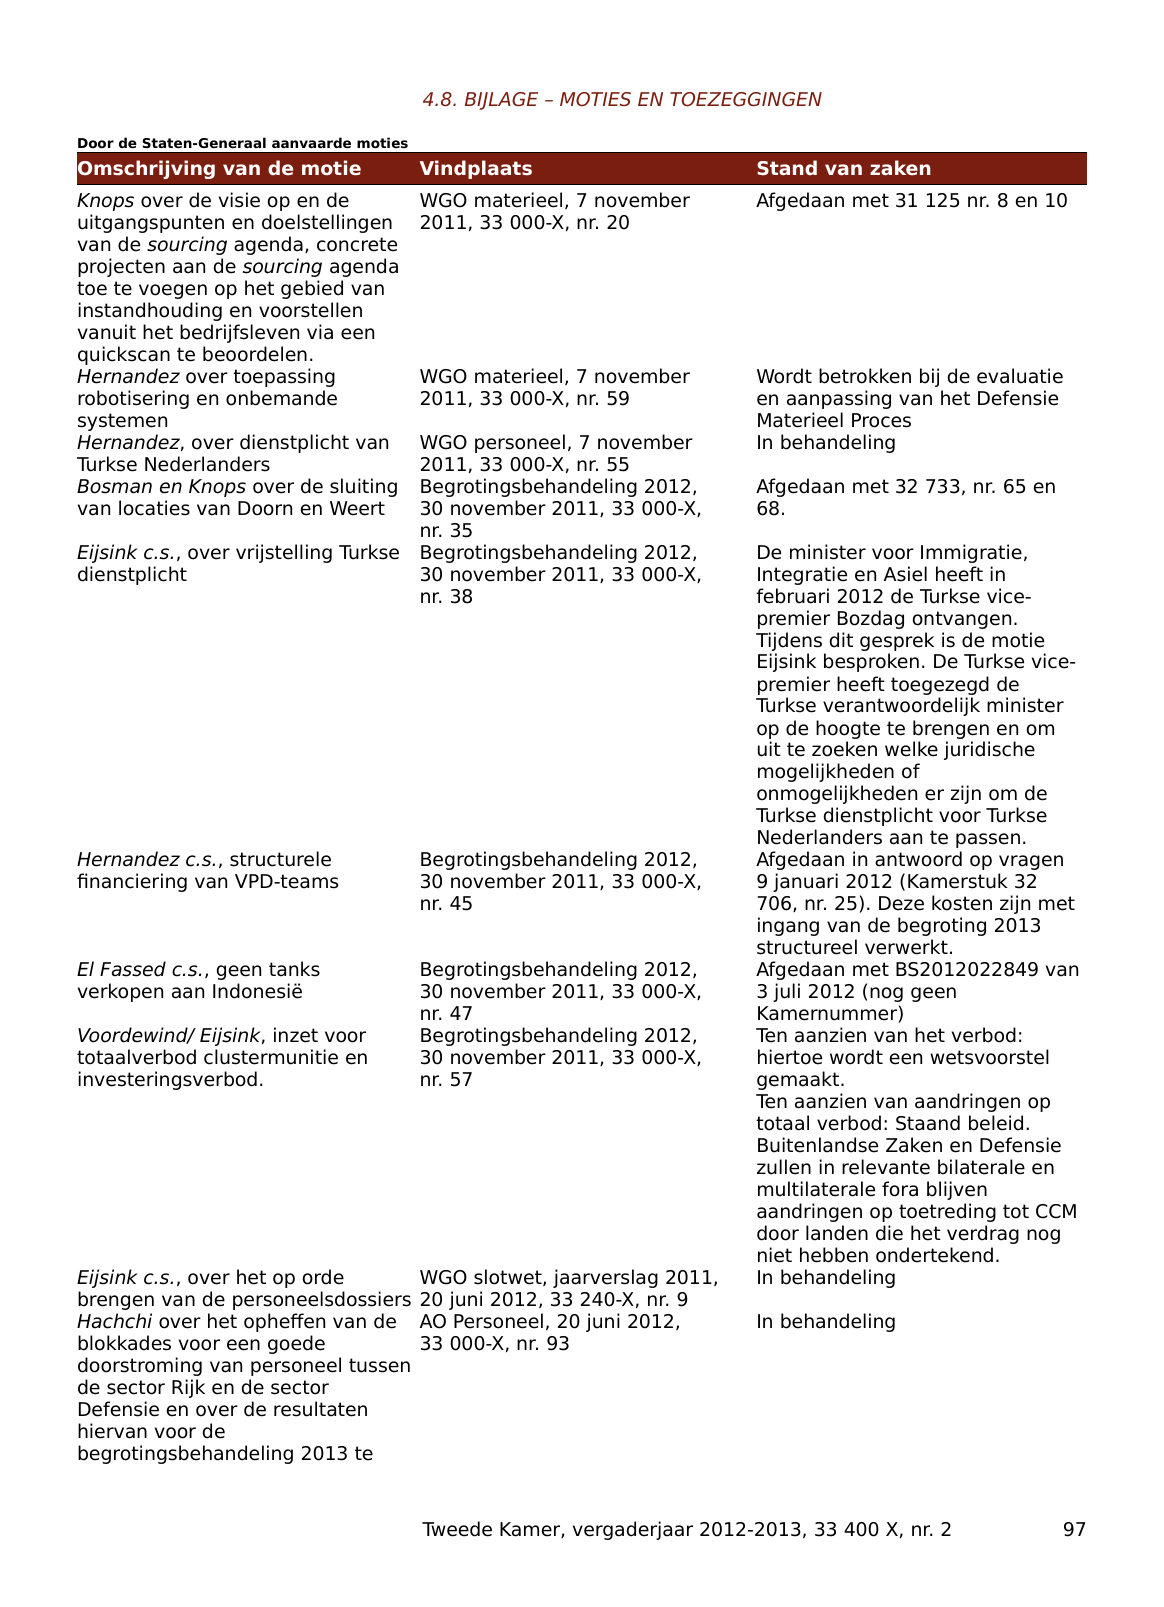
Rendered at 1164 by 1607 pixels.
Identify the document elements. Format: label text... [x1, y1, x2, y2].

table_cell Omschrijving van de motie [77, 153, 413, 184]
table_cell Ten aanzien van het verbod: hiertoe wordt een wetsvoorstel gemaakt. Ten aanzien van aandringen op totaal verbod: Staand beleid. Buitenlandse Zaken en Defensie zullen in relevante bilaterale en multilaterale fora blijven aandringen op toetreding tot CCM door landen die het verdrag nog niet hebben ondertekend. [750, 1025, 1087, 1267]
table_header Door de Staten-Generaal aanvaarde moties [77, 136, 1087, 152]
table_cell Knops over de visie op en de uitgangspunten en doelstellingen van de sourcing agenda, concrete projecten aan de sourcing agenda toe te voegen op het gebied van instandhouding en voorstellen vanuit het bedrijfsleven via een quickscan te beoordelen. [77, 185, 413, 366]
table_cell AO Personeel, 20 juni 2012, 33 000-X, nr. 93 [413, 1311, 750, 1465]
table_cell El Fassed c.s., geen tanks verkopen aan Indonesië [77, 959, 413, 1025]
table_cell Hernandez over toepassing robotisering en onbemande systemen [77, 366, 413, 432]
table_cell Begrotingsbehandeling 2012, 30 november 2011, 33 000-X, nr. 47 [413, 959, 750, 1025]
table_cell Hernandez c.s., structurele financiering van VPD-teams [77, 849, 413, 959]
table_cell Begrotingsbehandeling 2012, 30 november 2011, 33 000-X, nr. 57 [413, 1025, 750, 1267]
table_cell WGO materieel, 7 november 2011, 33 000-X, nr. 59 [413, 366, 750, 432]
table_cell WGO slotwet, jaarverslag 2011, 20 juni 2012, 33 240-X, nr. 9 [413, 1267, 750, 1311]
table_cell Bosman en Knops over de sluiting van locaties van Doorn en Weert [77, 476, 413, 542]
table_cell Afgedaan met BS2012022849 van 3 juli 2012 (nog geen Kamernummer) [750, 959, 1087, 1025]
table_cell In behandeling [750, 1267, 1087, 1311]
table_cell Voordewind/ Eijsink, inzet voor totaalverbod clustermunitie en investeringsverbod. [77, 1025, 413, 1267]
table_cell Wordt betrokken bij de evaluatie en aanpassing van het Defensie Materieel Proces [750, 366, 1087, 432]
table_cell Stand van zaken [750, 153, 1087, 184]
table_cell WGO personeel, 7 november 2011, 33 000-X, nr. 55 [413, 432, 750, 476]
table_cell Hernandez, over dienstplicht van Turkse Nederlanders [77, 432, 413, 476]
table_cell Eijsink c.s., over het op orde brengen van de personeelsdossiers [77, 1267, 413, 1311]
table_cell In behandeling [750, 432, 1087, 476]
table_cell Afgedaan in antwoord op vragen 9 januari 2012 (Kamerstuk 32 706, nr. 25). Deze kosten zijn met ingang van de begroting 2013 structureel verwerkt. [750, 849, 1087, 959]
table_cell In behandeling [750, 1311, 1087, 1465]
table_cell Begrotingsbehandeling 2012, 30 november 2011, 33 000-X, nr. 35 [413, 476, 750, 542]
subtitle 4.8. BIJLAGE – MOTIES EN TOEZEGGINGEN [422, 89, 1087, 111]
table_cell Hachchi over het opheffen van de blokkades voor een goede doorstroming van personeel tussen de sector Rijk en de sector Defensie en over de resultaten hiervan voor de begrotingsbehandeling 2013 te [77, 1311, 413, 1465]
table_cell Begrotingsbehandeling 2012, 30 november 2011, 33 000-X, nr. 38 [413, 542, 750, 849]
table_cell WGO materieel, 7 november 2011, 33 000-X, nr. 20 [413, 185, 750, 366]
table_cell De minister voor Immigratie, Integratie en Asiel heeft in februari 2012 de Turkse vice-premier Bozdag ontvangen. Tijdens dit gesprek is de motie Eijsink besproken. De Turkse vice-premier heeft toegezegd de Turkse verantwoordelijk minister op de hoogte te brengen en om uit te zoeken welke juridische mogelijkheden of onmogelijkheden er zijn om de Turkse dienstplicht voor Turkse Nederlanders aan te passen. [750, 542, 1087, 849]
table_cell Begrotingsbehandeling 2012, 30 november 2011, 33 000-X, nr. 45 [413, 849, 750, 959]
table_cell Afgedaan met 32 733, nr. 65 en 68. [750, 476, 1087, 542]
table_cell Vindplaats [413, 153, 750, 184]
table_cell Afgedaan met 31 125 nr. 8 en 10 [750, 185, 1087, 366]
table_cell Eijsink c.s., over vrijstelling Turkse dienstplicht [77, 542, 413, 849]
